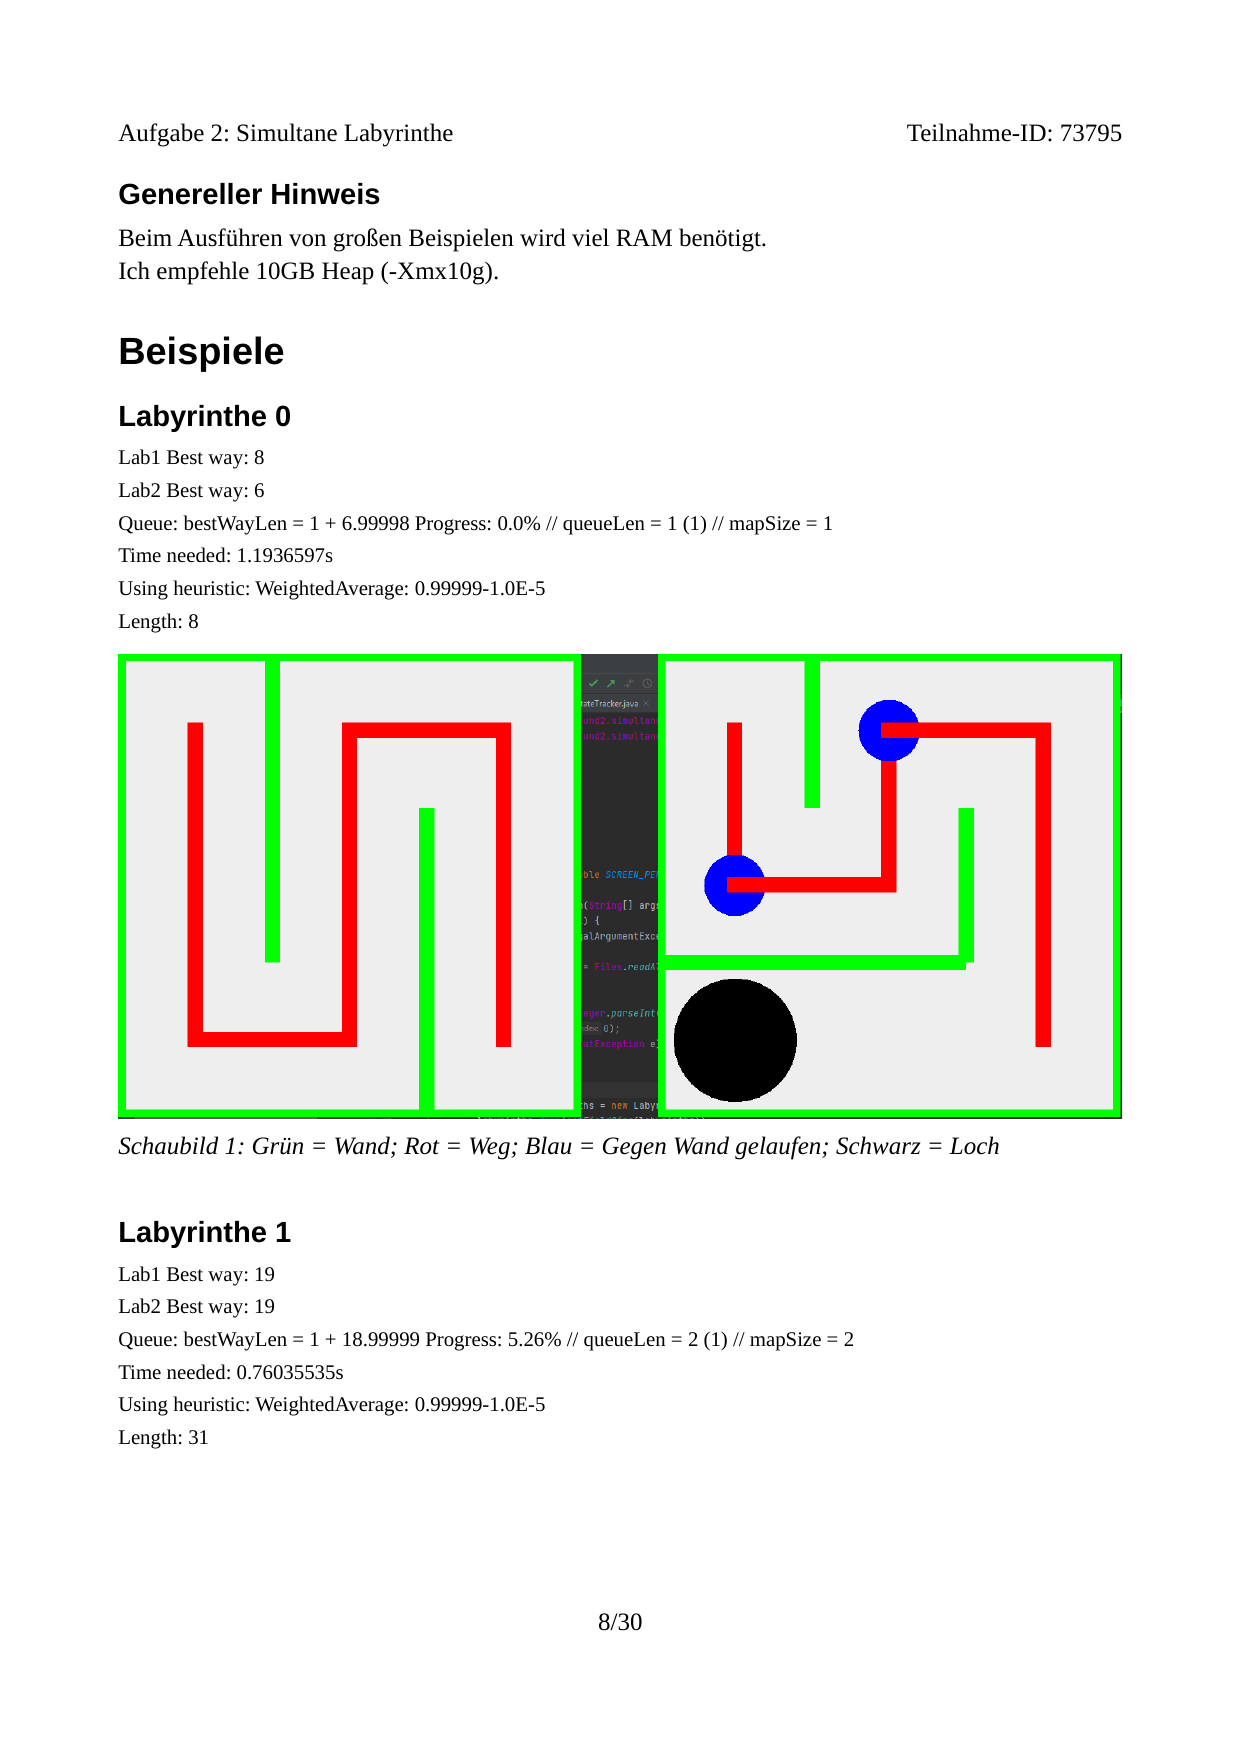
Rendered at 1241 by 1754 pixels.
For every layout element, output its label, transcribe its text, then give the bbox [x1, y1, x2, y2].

text Queue: bestWayLen = 1 + 18.99999 Progress: 5.26% // queueLen = 2 (1) // mapSize = 2 [118, 1327, 1122, 1351]
subtitle Labyrinthe 0 [118, 399, 1122, 433]
subtitle Labyrinthe 1 [118, 1216, 1122, 1249]
text Length: 8 [118, 609, 1122, 633]
text Queue: bestWayLen = 1 + 6.99998 Progress: 0.0% // queueLen = 1 (1) // mapSize = 1 [118, 511, 1122, 535]
text Using heuristic: WeightedAverage: 0.99999-1.0E-5 [118, 576, 1122, 600]
text Using heuristic: WeightedAverage: 0.99999-1.0E-5 [118, 1392, 1122, 1416]
text Time needed: 1.1936597s [118, 543, 1122, 567]
text Lab2 Best way: 19 [118, 1294, 1122, 1318]
text Lab1 Best way: 19 [118, 1262, 1122, 1286]
text Beim Ausführen von großen Beispielen wird viel RAM benötigt. Ich empfehle 10GB Heap (-Xmx10g). [118, 223, 1122, 285]
text Length: 31 [118, 1425, 1122, 1449]
text Time needed: 0.76035535s [118, 1360, 1122, 1384]
subtitle Beispiele [118, 328, 1122, 372]
text Lab1 Best way: 8 [118, 445, 1122, 469]
text Schaubild 1: Grün = Wand; Rot = Weg; Blau = Gegen Wand gelaufen; Schwarz = Loch [118, 1119, 1122, 1159]
subtitle Genereller Hinweis [118, 177, 1122, 210]
text Lab2 Best way: 6 [118, 478, 1122, 502]
picture [118, 654, 1123, 1119]
